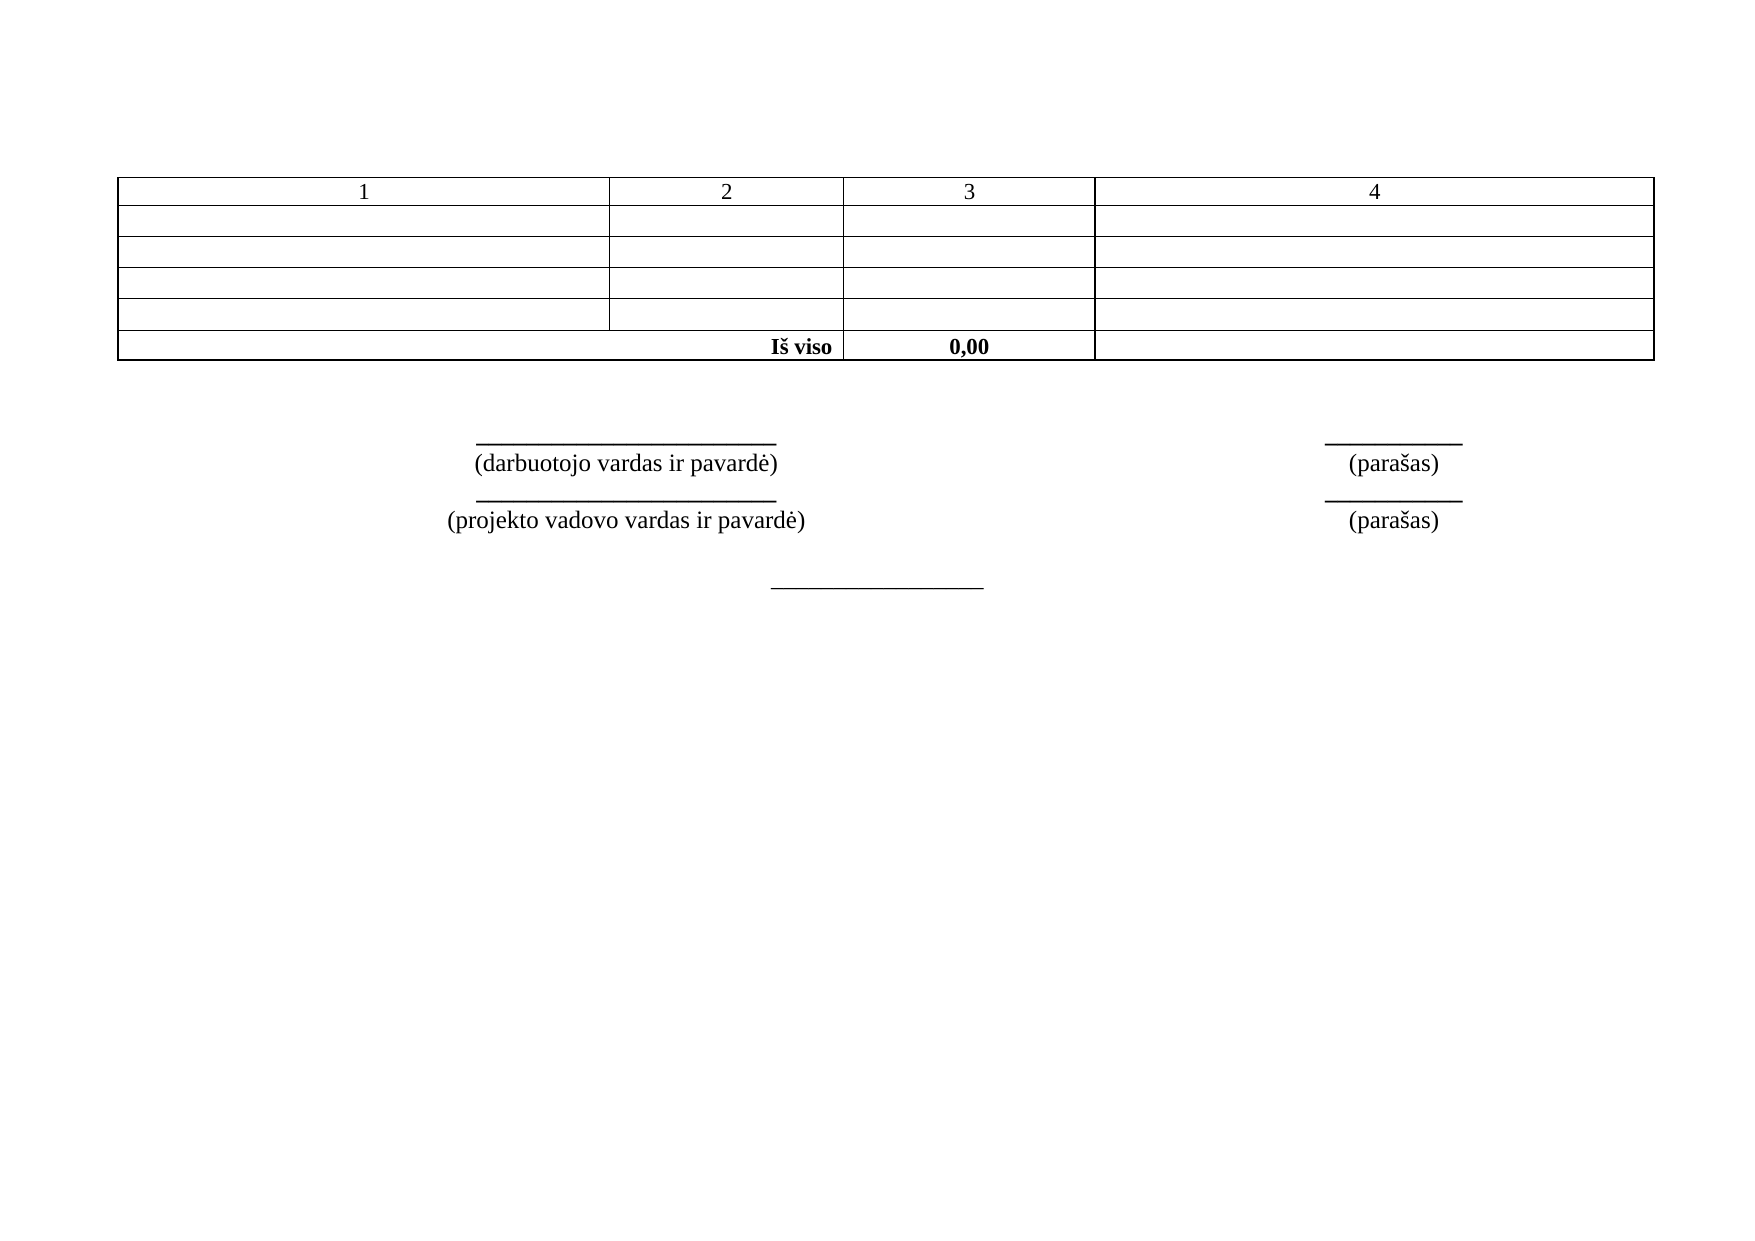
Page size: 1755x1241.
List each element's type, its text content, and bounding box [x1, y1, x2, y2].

table_header ________________________ (darbuotojo vardas ir pavardė) [118, 419, 1134, 476]
table_cell [610, 299, 843, 329]
table_cell [1096, 299, 1653, 329]
table_cell 4 [1096, 178, 1653, 204]
table_cell [1096, 331, 1653, 359]
table_cell [610, 206, 843, 236]
table_cell [1096, 206, 1653, 236]
table_header ___________ (parašas) [1134, 419, 1653, 476]
table_cell [610, 237, 843, 267]
table_cell [844, 237, 1094, 267]
table_cell ________________________ (projekto vadovo vardas ir pavardė) [118, 476, 1134, 534]
table_cell [610, 268, 843, 298]
table_cell [1096, 268, 1653, 298]
table_cell [119, 299, 609, 329]
table_cell [119, 268, 609, 298]
table_cell Iš viso [119, 331, 843, 359]
table_cell 0,00 [844, 331, 1094, 359]
table_cell [119, 237, 609, 267]
table_cell 1 [119, 178, 609, 204]
table_cell ___________ (parašas) [1134, 476, 1653, 534]
table_cell [1096, 237, 1653, 267]
table_cell [844, 268, 1094, 298]
text _________________ [118, 563, 1636, 591]
table_cell 2 [610, 178, 843, 204]
table_cell 3 [844, 178, 1094, 204]
table_cell [844, 299, 1094, 329]
table_cell [844, 206, 1094, 236]
table_cell [119, 206, 609, 236]
